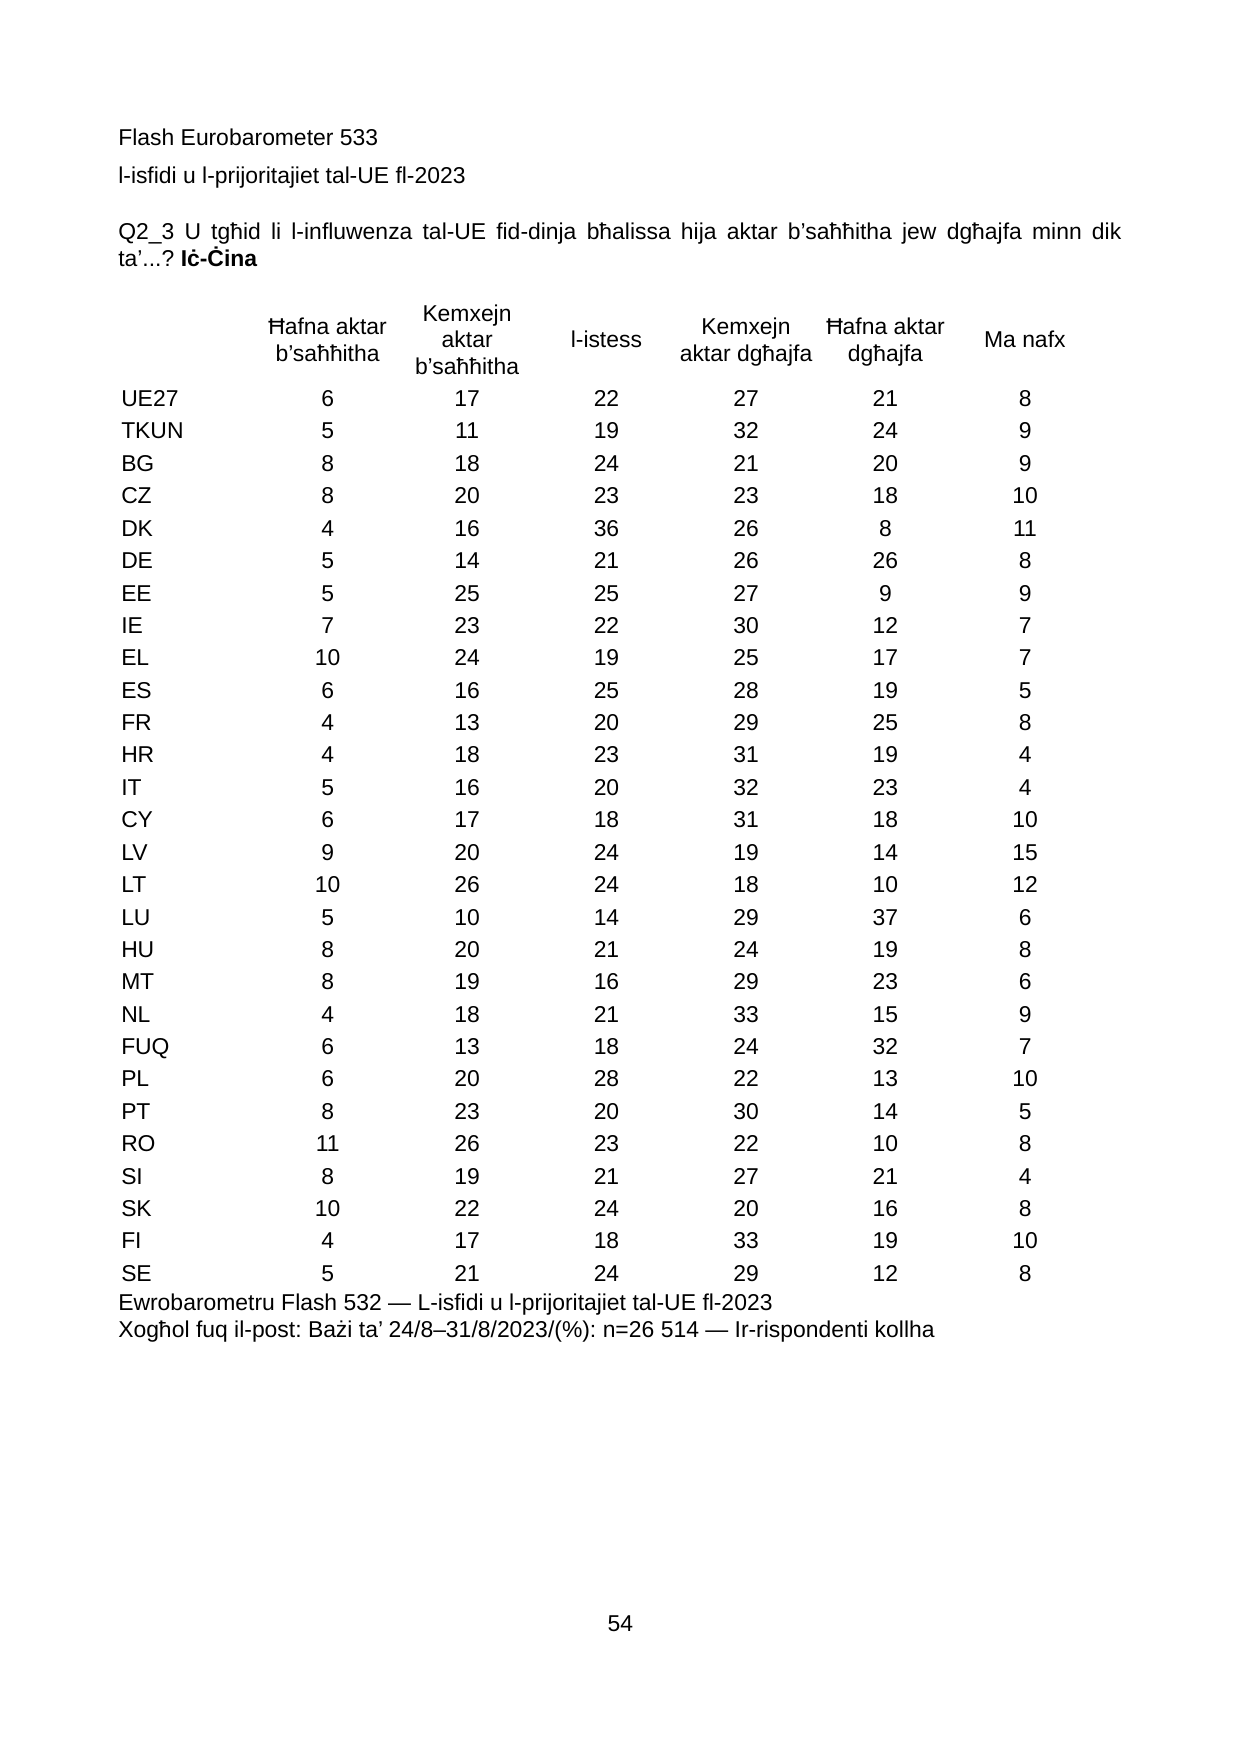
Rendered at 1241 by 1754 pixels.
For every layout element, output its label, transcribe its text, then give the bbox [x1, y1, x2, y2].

table_cell 29 [676, 965, 816, 998]
table_cell 10 [955, 803, 1094, 836]
table_cell 9 [955, 415, 1094, 447]
table_cell 5 [258, 576, 397, 609]
table_cell 36 [537, 512, 676, 544]
table_cell 19 [397, 965, 537, 998]
table_cell 32 [816, 1030, 955, 1062]
table_cell 37 [816, 900, 955, 933]
table_cell PL [118, 1063, 258, 1095]
table_cell 17 [397, 1224, 537, 1257]
table_cell 7 [955, 1030, 1094, 1062]
table_cell 33 [676, 1224, 816, 1257]
table_cell 14 [816, 1095, 955, 1127]
table_cell 26 [676, 544, 816, 576]
table_cell 19 [816, 1224, 955, 1257]
table_cell 13 [816, 1063, 955, 1095]
table_cell 22 [537, 382, 676, 414]
table_cell 20 [676, 1192, 816, 1224]
table_cell 10 [258, 641, 397, 674]
table_cell 23 [676, 479, 816, 512]
table_cell 9 [955, 576, 1094, 609]
table_cell 19 [816, 674, 955, 706]
table_cell 24 [537, 1257, 676, 1289]
table_cell 10 [955, 1063, 1094, 1095]
table_cell 25 [816, 706, 955, 738]
table_cell 5 [258, 900, 397, 933]
table_header Ma nafx [955, 297, 1094, 382]
text Xogħol fuq il-post: Bażi ta’ 24/8–31/8/2023/(%): n=26 514 — Ir-rispondenti kollha [118, 1316, 1122, 1342]
table_cell 8 [258, 965, 397, 998]
table_cell 8 [955, 382, 1094, 414]
table_cell 19 [537, 641, 676, 674]
table_cell 27 [676, 1160, 816, 1192]
table_cell 13 [397, 1030, 537, 1062]
table_cell 23 [397, 609, 537, 641]
table_cell 10 [955, 1224, 1094, 1257]
table_cell 18 [676, 868, 816, 900]
table_cell 25 [397, 576, 537, 609]
table_cell 16 [537, 965, 676, 998]
table_cell SE [118, 1257, 258, 1289]
table_cell 8 [816, 512, 955, 544]
table_cell TKUN [118, 415, 258, 447]
table_cell 16 [397, 771, 537, 803]
table_cell BG [118, 447, 258, 479]
table_cell 19 [397, 1160, 537, 1192]
table_cell 6 [258, 382, 397, 414]
table_cell EE [118, 576, 258, 609]
table_cell 22 [676, 1127, 816, 1159]
table_header Ħafna aktar b’saħħitha [258, 297, 397, 382]
table_cell 18 [397, 739, 537, 771]
table_cell 26 [397, 1127, 537, 1159]
table_cell 8 [258, 933, 397, 965]
table_cell 18 [537, 803, 676, 836]
table_cell ES [118, 674, 258, 706]
table_cell 9 [816, 576, 955, 609]
table_cell 25 [537, 674, 676, 706]
table_cell 25 [537, 576, 676, 609]
table_cell IT [118, 771, 258, 803]
table_cell 4 [258, 1224, 397, 1257]
table_cell 13 [397, 706, 537, 738]
table_cell MT [118, 965, 258, 998]
table_cell 19 [816, 933, 955, 965]
table_cell NL [118, 998, 258, 1030]
table_cell 10 [816, 868, 955, 900]
table_cell 5 [258, 415, 397, 447]
table_cell 20 [397, 836, 537, 868]
table_cell 15 [816, 998, 955, 1030]
table_cell PT [118, 1095, 258, 1127]
table_cell 4 [955, 739, 1094, 771]
table_cell 30 [676, 609, 816, 641]
table_cell 21 [676, 447, 816, 479]
table_cell 19 [537, 415, 676, 447]
table_cell 32 [676, 415, 816, 447]
table_cell 11 [397, 415, 537, 447]
table_cell DE [118, 544, 258, 576]
table_cell 6 [258, 674, 397, 706]
table_cell LU [118, 900, 258, 933]
table_cell 9 [955, 447, 1094, 479]
table_header l-istess [537, 297, 676, 382]
table_cell 16 [397, 512, 537, 544]
table_cell 9 [258, 836, 397, 868]
table_cell 26 [397, 868, 537, 900]
table_cell DK [118, 512, 258, 544]
table_cell 20 [816, 447, 955, 479]
table_cell 19 [676, 836, 816, 868]
table_cell 23 [816, 965, 955, 998]
table_cell CY [118, 803, 258, 836]
table_cell 20 [537, 706, 676, 738]
table_cell LV [118, 836, 258, 868]
table_cell HR [118, 739, 258, 771]
table_cell 31 [676, 739, 816, 771]
table_cell 12 [955, 868, 1094, 900]
table_cell 5 [955, 674, 1094, 706]
table_cell 11 [258, 1127, 397, 1159]
table_cell 23 [537, 479, 676, 512]
table_cell 28 [676, 674, 816, 706]
table_cell 24 [676, 933, 816, 965]
table_cell 21 [816, 1160, 955, 1192]
table_cell 21 [537, 544, 676, 576]
table_cell 24 [537, 447, 676, 479]
table_cell 24 [397, 641, 537, 674]
table_cell 10 [258, 1192, 397, 1224]
table_cell 4 [258, 512, 397, 544]
table_cell 23 [537, 739, 676, 771]
table_cell 6 [955, 965, 1094, 998]
table_cell FUQ [118, 1030, 258, 1062]
table_cell 9 [955, 998, 1094, 1030]
table_cell 26 [816, 544, 955, 576]
table_cell 7 [955, 609, 1094, 641]
table_cell 7 [258, 609, 397, 641]
table_cell 14 [537, 900, 676, 933]
table_cell 11 [955, 512, 1094, 544]
table_cell 23 [537, 1127, 676, 1159]
table_cell 14 [397, 544, 537, 576]
table_cell 8 [258, 447, 397, 479]
table_cell 10 [397, 900, 537, 933]
table_cell 16 [816, 1192, 955, 1224]
table_cell 21 [537, 998, 676, 1030]
table_header [118, 297, 258, 382]
table_cell 8 [258, 1160, 397, 1192]
table_cell UE27 [118, 382, 258, 414]
table_cell 10 [955, 479, 1094, 512]
table_cell 8 [955, 1257, 1094, 1289]
table_cell 4 [258, 706, 397, 738]
text Ewrobarometru Flash 532 — L-isfidi u l-prijoritajiet tal-UE fl-2023 [118, 1289, 1122, 1316]
table_cell FR [118, 706, 258, 738]
table_cell 8 [955, 1192, 1094, 1224]
table_cell 19 [816, 739, 955, 771]
table_cell 20 [397, 1063, 537, 1095]
table_cell 20 [397, 479, 537, 512]
table_cell 12 [816, 1257, 955, 1289]
table_cell 21 [537, 933, 676, 965]
table_cell 21 [397, 1257, 537, 1289]
table_cell 21 [816, 382, 955, 414]
table_cell 4 [955, 771, 1094, 803]
table_cell 24 [537, 836, 676, 868]
table_cell 18 [397, 447, 537, 479]
table_cell 15 [955, 836, 1094, 868]
table_cell 17 [816, 641, 955, 674]
table_cell 6 [955, 900, 1094, 933]
table_cell 23 [397, 1095, 537, 1127]
table_header Kemxejn aktar dgħajfa [676, 297, 816, 382]
table_cell LT [118, 868, 258, 900]
table_cell 6 [258, 1030, 397, 1062]
table_cell 16 [397, 674, 537, 706]
table_cell 5 [258, 1257, 397, 1289]
table_cell 4 [258, 739, 397, 771]
table_cell 4 [955, 1160, 1094, 1192]
table_cell 25 [676, 641, 816, 674]
table_cell CZ [118, 479, 258, 512]
table_cell 18 [816, 479, 955, 512]
table_cell 22 [397, 1192, 537, 1224]
table_header Ħafna aktar dgħajfa [816, 297, 955, 382]
table_cell RO [118, 1127, 258, 1159]
table_cell 27 [676, 576, 816, 609]
table_cell 8 [955, 1127, 1094, 1159]
table_cell 7 [955, 641, 1094, 674]
table_cell 14 [816, 836, 955, 868]
table_cell 18 [537, 1224, 676, 1257]
table_cell 29 [676, 1257, 816, 1289]
table_cell 20 [537, 1095, 676, 1127]
table_cell 29 [676, 706, 816, 738]
table_cell 22 [676, 1063, 816, 1095]
table_cell 18 [537, 1030, 676, 1062]
table_cell 20 [537, 771, 676, 803]
table_cell 4 [258, 998, 397, 1030]
table_cell HU [118, 933, 258, 965]
table_cell 8 [955, 933, 1094, 965]
table_cell 8 [258, 1095, 397, 1127]
table_cell 26 [676, 512, 816, 544]
table_cell 10 [258, 868, 397, 900]
table_cell 24 [537, 1192, 676, 1224]
table_cell 12 [816, 609, 955, 641]
table_cell 6 [258, 803, 397, 836]
table_cell 20 [397, 933, 537, 965]
table_cell 32 [676, 771, 816, 803]
table_cell SI [118, 1160, 258, 1192]
table_cell 5 [258, 771, 397, 803]
table_cell SK [118, 1192, 258, 1224]
table_cell IE [118, 609, 258, 641]
table_cell FI [118, 1224, 258, 1257]
table_cell 23 [816, 771, 955, 803]
table_cell 8 [258, 479, 397, 512]
table_header Kemxejn aktar b’saħħitha [397, 297, 537, 382]
table_cell 24 [537, 868, 676, 900]
table_cell 27 [676, 382, 816, 414]
table_cell 10 [816, 1127, 955, 1159]
table_cell 8 [955, 706, 1094, 738]
table_cell EL [118, 641, 258, 674]
table_cell 17 [397, 382, 537, 414]
text Q2_3 U tgħid li l-influwenza tal-UE fid-dinja bħalissa hija aktar b’saħħitha jew dgħajfa minn dik ta’...? Iċ-Ċina [118, 218, 1122, 271]
table_cell 5 [955, 1095, 1094, 1127]
table_cell 8 [955, 544, 1094, 576]
table_cell 22 [537, 609, 676, 641]
table_cell 6 [258, 1063, 397, 1095]
table_cell 31 [676, 803, 816, 836]
table_cell 30 [676, 1095, 816, 1127]
table_cell 18 [816, 803, 955, 836]
table_cell 28 [537, 1063, 676, 1095]
table_cell 18 [397, 998, 537, 1030]
table_cell 29 [676, 900, 816, 933]
table_cell 33 [676, 998, 816, 1030]
table_cell 5 [258, 544, 397, 576]
table_cell 21 [537, 1160, 676, 1192]
table_cell 24 [816, 415, 955, 447]
table_cell 24 [676, 1030, 816, 1062]
table_cell 17 [397, 803, 537, 836]
